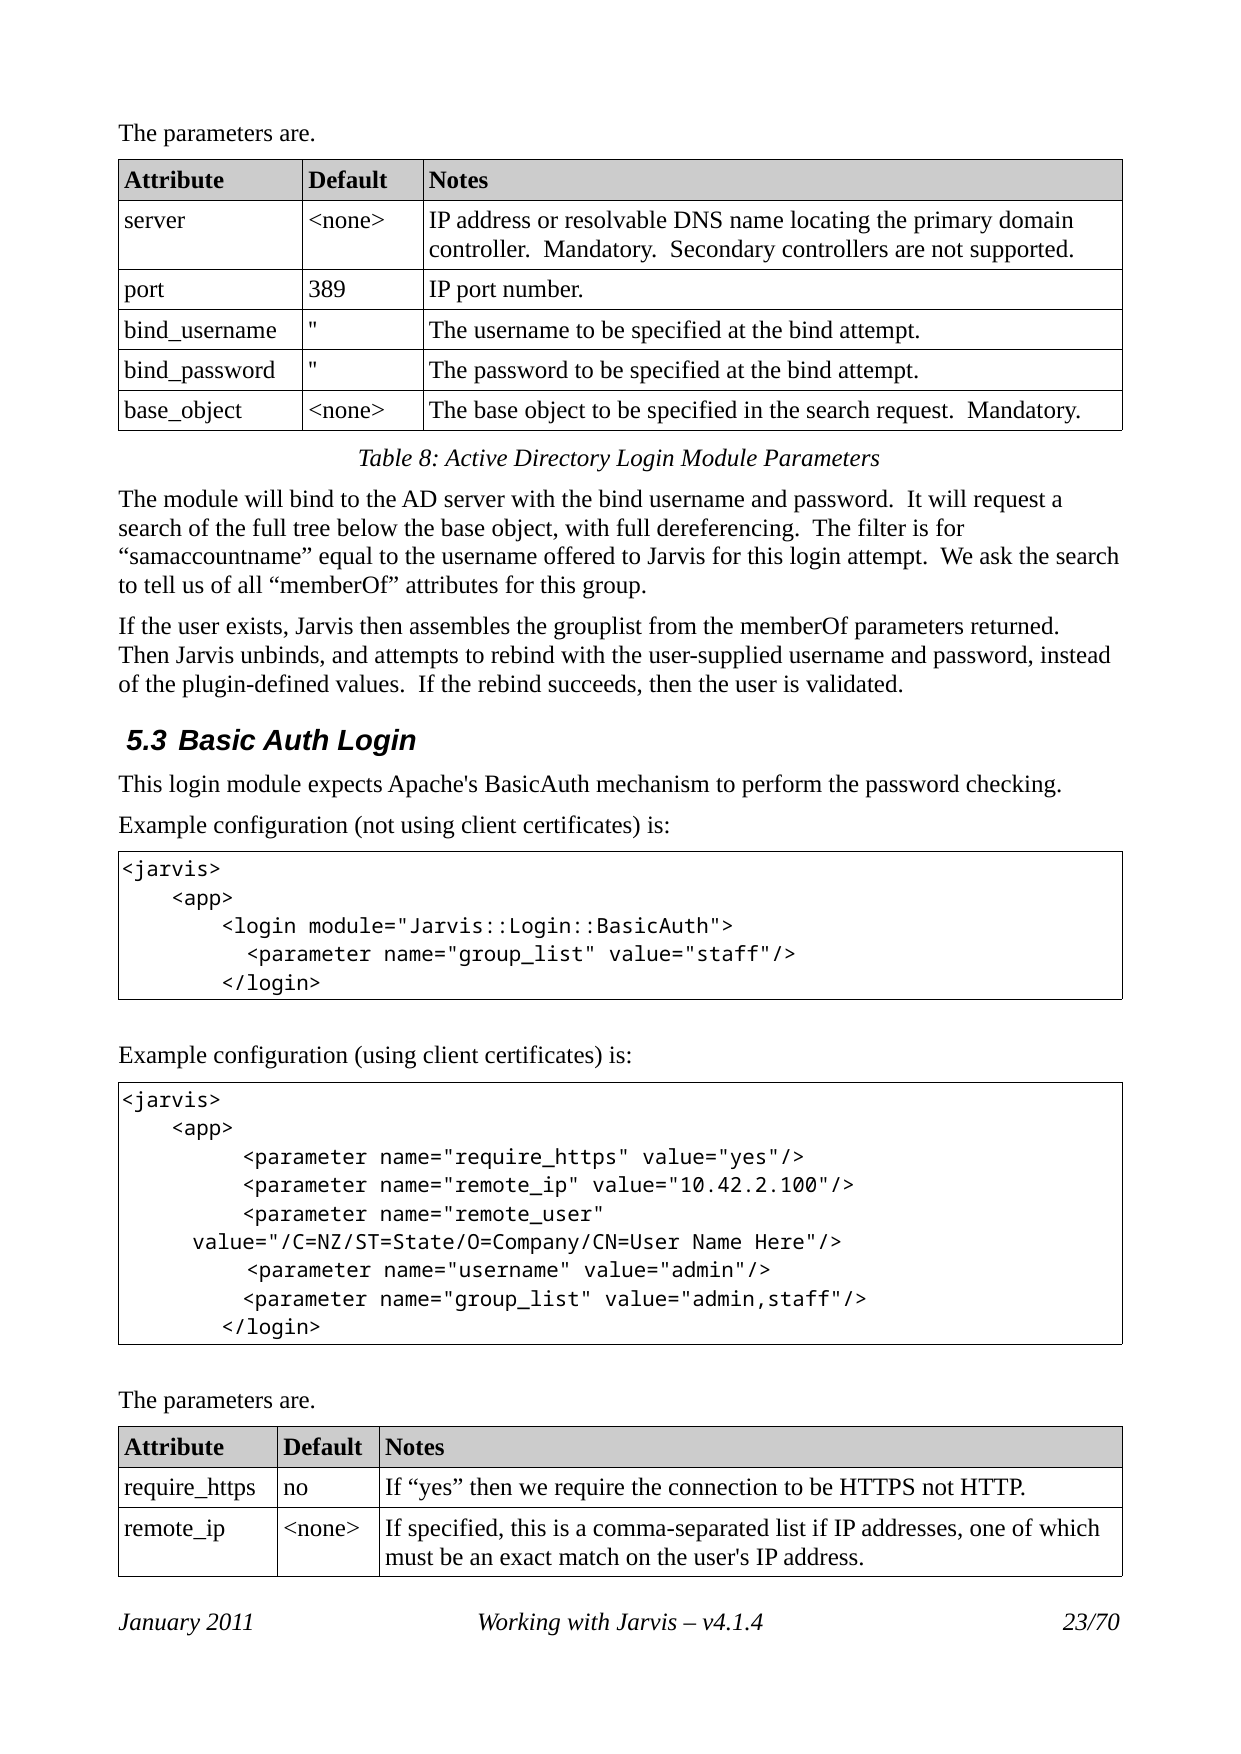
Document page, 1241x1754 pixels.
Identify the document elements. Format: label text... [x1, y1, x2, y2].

table_cell IP port number. [424, 270, 1122, 309]
text Example configuration (using client certificates) is: [118, 1041, 1122, 1069]
text <jarvis> [119, 852, 1122, 879]
table_cell If specified, this is a comma-separated list if IP addresses, one of which must be an exact match on the user's IP address. [380, 1508, 1122, 1576]
table_header Attribute [119, 1427, 277, 1467]
text The module will bind to the AD server with the bind username and password. It will request a search of the full tree below the base object, with full dereferencing. The filter is for “samaccountname” equal to the username offered to Jarvis for this login attempt. We ask the search to tell us of all “memberOf” attributes for this group. [118, 484, 1122, 599]
text <parameter name="require_https" value="yes"/> [119, 1139, 1122, 1167]
text </login> [119, 1309, 1122, 1344]
table_cell <none> [278, 1508, 379, 1576]
text <parameter name="username" value="admin"/> [119, 1252, 1122, 1281]
subtitle Basic Auth Login [118, 723, 1122, 756]
text <parameter name="group_list" value="admin,staff"/> [119, 1281, 1122, 1309]
table_cell remote_ip [119, 1508, 277, 1576]
text This login module expects Apache's BasicAuth mechanism to perform the password checking. [118, 769, 1122, 797]
table_cell The password to be specified at the bind attempt. [424, 350, 1122, 390]
text Example configuration (not using client certificates) is: [118, 810, 1122, 839]
table_cell '' [303, 310, 423, 349]
text Table 8: Active Directory Login Module Parameters [118, 443, 1122, 471]
table_cell IP address or resolvable DNS name locating the primary domain controller. Mandatory. Secondary controllers are not supported. [424, 201, 1122, 269]
text </login> [119, 965, 1122, 999]
table_cell bind_password [119, 350, 302, 390]
text <parameter name="group_list" value="staff"/> [119, 936, 1122, 965]
table_cell '' [303, 350, 423, 390]
table_cell base_object [119, 391, 302, 430]
text value="/C=NZ/ST=State/O=Company/CN=User Name Here"/> [119, 1224, 1122, 1252]
text <parameter name="remote_user" [119, 1196, 1122, 1224]
table_header Notes [424, 160, 1122, 200]
text <parameter name="remote_ip" value="10.42.2.100"/> [119, 1167, 1122, 1196]
table_cell The username to be specified at the bind attempt. [424, 310, 1122, 349]
table_header Attribute [119, 160, 302, 200]
text <app> [119, 1110, 1122, 1139]
table_cell port [119, 270, 302, 309]
text The parameters are. [118, 118, 1122, 147]
table_header Default [278, 1427, 379, 1467]
table_cell <none> [303, 201, 423, 269]
text The parameters are. [118, 1385, 1122, 1414]
text <jarvis> [119, 1083, 1122, 1110]
table_cell 389 [303, 270, 423, 309]
table_cell The base object to be specified in the search request. Mandatory. [424, 391, 1122, 430]
table_cell If “yes” then we require the connection to be HTTPS not HTTP. [380, 1468, 1122, 1507]
table_cell no [278, 1468, 379, 1507]
table_cell bind_username [119, 310, 302, 349]
table_cell <none> [303, 391, 423, 430]
text <app> [119, 879, 1122, 908]
text If the user exists, Jarvis then assembles the grouplist from the memberOf parameters returned. Then Jarvis unbinds, and attempts to rebind with the user-supplied username and password, instead of the plugin-defined values. If the rebind succeeds, then the user is validated. [118, 611, 1122, 698]
table_header Default [303, 160, 423, 200]
table_header Notes [380, 1427, 1122, 1467]
text <login module="Jarvis::Login::BasicAuth"> [119, 908, 1122, 936]
table_cell server [119, 201, 302, 269]
table_cell require_https [119, 1468, 277, 1507]
